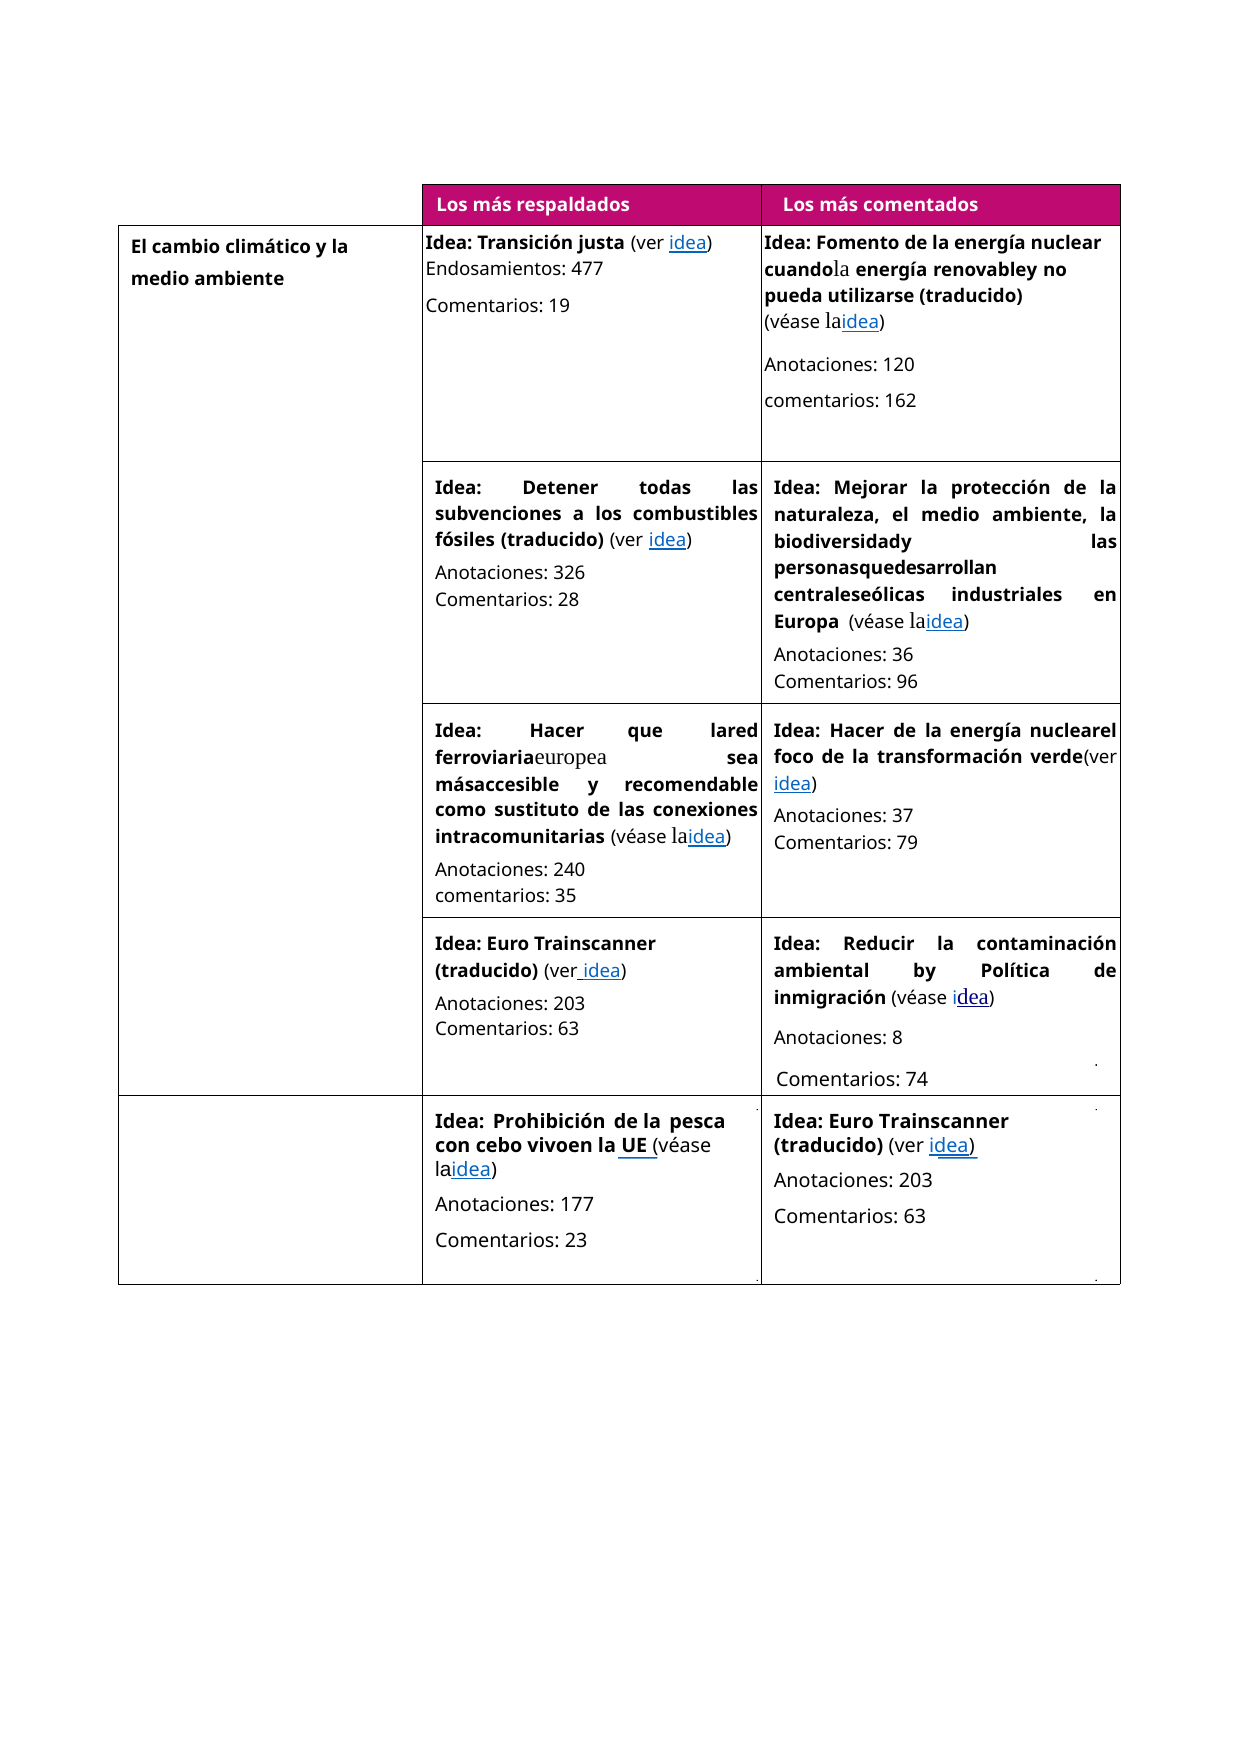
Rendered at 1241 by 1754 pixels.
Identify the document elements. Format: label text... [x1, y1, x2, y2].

table_cell Idea: Prohibición de la pesca con cebo vivoen la UE (véase laidea) Anotaciones: 177 Comentarios: 23 [423, 1096, 761, 1284]
table_cell Idea: Fomento de la energía nuclear cuandola energía renovabley no pueda utilizarse (traducido) (véase laidea) Anotaciones: 120 comentarios: 162 [762, 226, 1120, 461]
table_header Los más respaldados [436, 185, 748, 225]
table_header [1094, 185, 1120, 225]
table_cell Idea: Mejorar la protección de la naturaleza, el medio ambiente, la biodiversidady las personasquedesarrollan centraleseólicas industriales en Europa (véase laidea) Anotaciones: 36 Comentarios: 96 [762, 462, 1120, 703]
table_header [762, 185, 783, 225]
table_header [748, 185, 761, 225]
table_cell Idea: Hacer que lared ferroviariaeuropea sea másaccesible y recomendable como sustituto de las conexiones intracomunitarias (véase laidea) Anotaciones: 240 comentarios: 35 [423, 704, 761, 917]
table_cell El cambio climático y la medio ambiente [119, 226, 422, 1095]
table_cell Idea: Reducir la contaminación ambiental by Política de inmigración (véase idea) Anotaciones: 8 Comentarios: 74 [762, 918, 1120, 1095]
table_cell Idea: Euro Trainscanner (traducido) (ver idea) Anotaciones: 203 Comentarios: 63 [762, 1096, 1120, 1284]
table_header [423, 185, 436, 225]
table_cell Idea: Hacer de la energía nuclearel foco de la transformación verde(ver idea) Anotaciones: 37 Comentarios: 79 [762, 704, 1120, 917]
table_cell Idea: Euro Trainscanner (traducido) (ver idea) Anotaciones: 203 Comentarios: 63 [423, 918, 761, 1095]
table_header Los más comentados [783, 185, 1094, 225]
table_cell Idea: Detener todas las subvenciones a los combustibles fósiles (traducido) (ver idea) Anotaciones: 326 Comentarios: 28 [423, 462, 761, 703]
table_header [118, 184, 422, 225]
table_cell Idea: Transición justa (ver idea) Endosamientos: 477 Comentarios: 19 [423, 226, 761, 461]
table_cell [119, 1096, 422, 1284]
